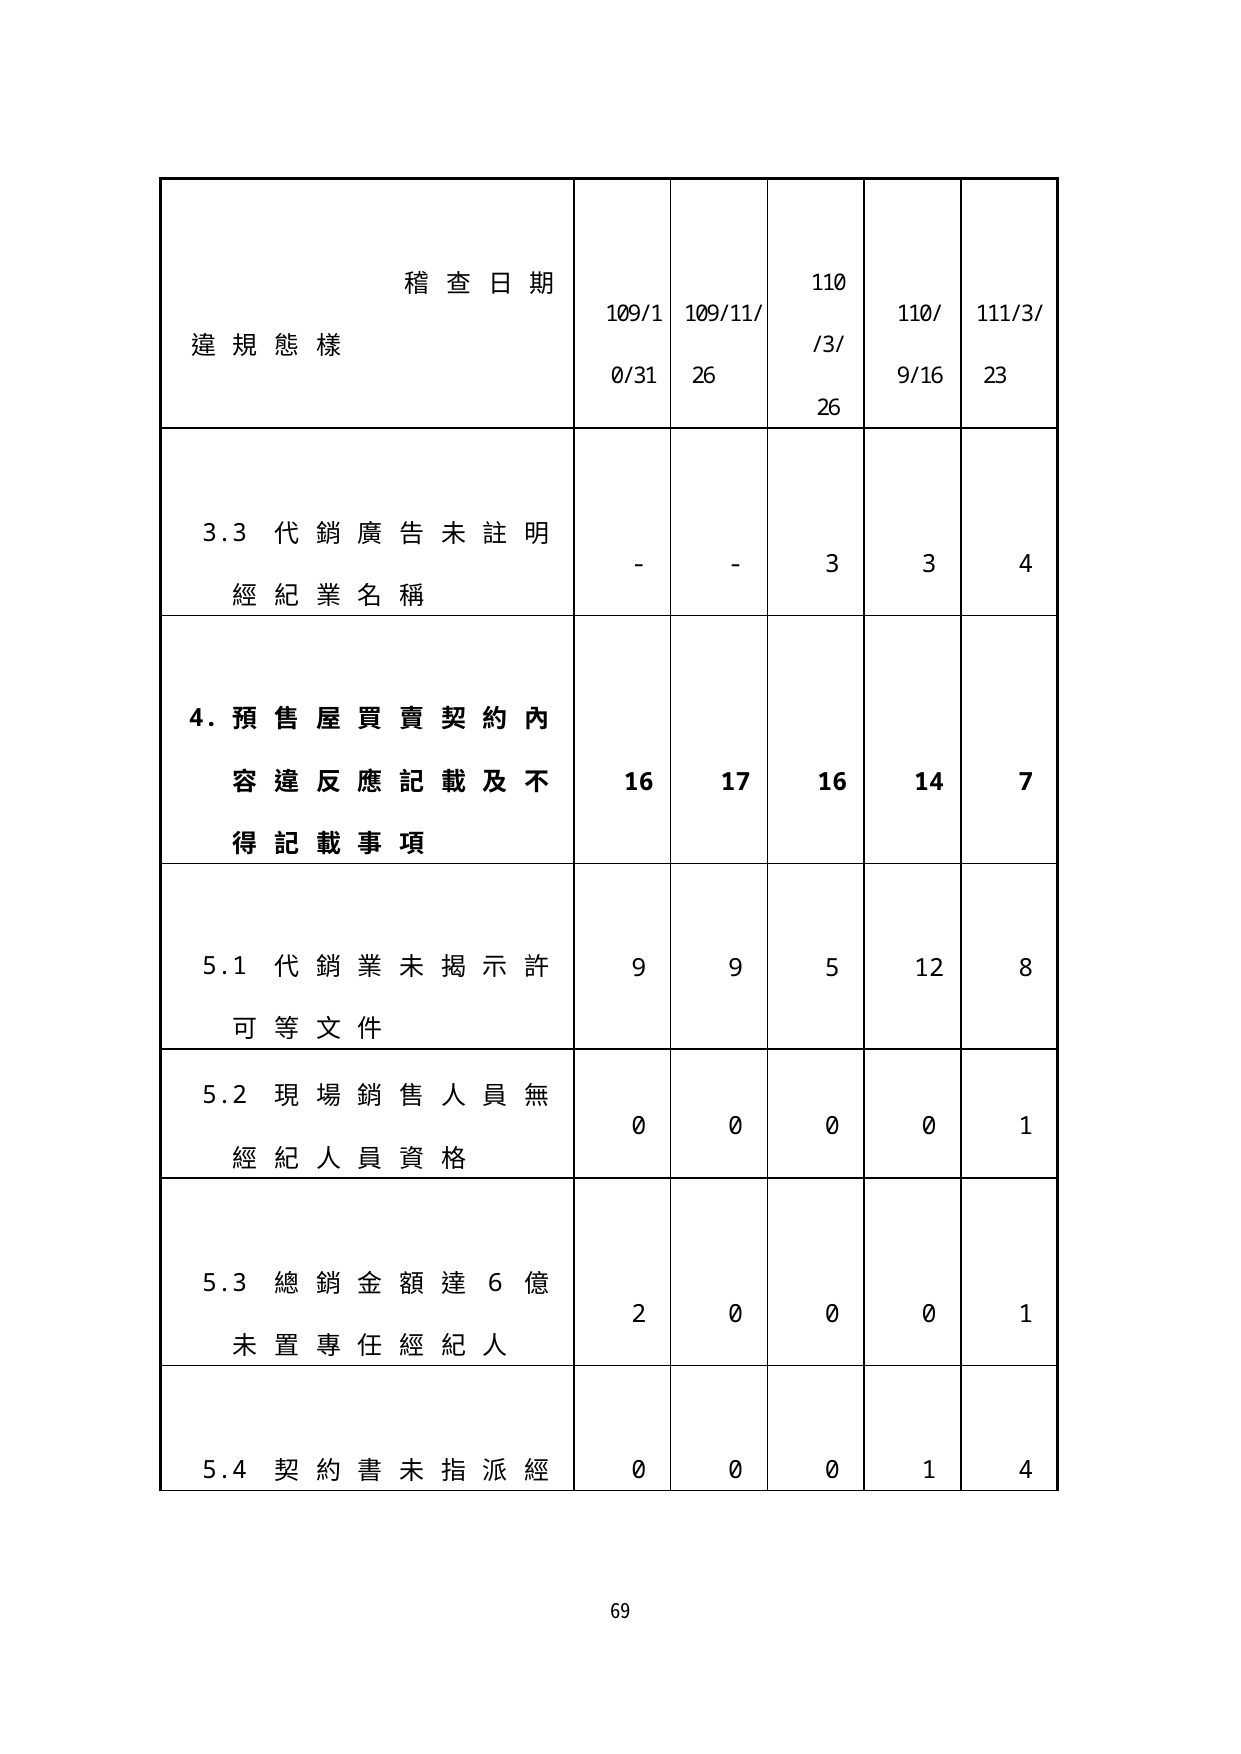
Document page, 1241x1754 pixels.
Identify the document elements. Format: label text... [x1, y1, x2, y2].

table_cell 0 [575, 1366, 670, 1490]
table_cell 5.4契約書未指派經 [162, 1366, 573, 1490]
table_cell 5.1代銷業未揭示許可等文件 [162, 864, 573, 1048]
table_cell 3.3代銷廣告未註明經紀業名稱 [162, 429, 573, 615]
table_cell 5 [768, 864, 863, 1048]
table_cell 0 [865, 1179, 960, 1365]
table_cell 3 [768, 429, 863, 615]
table_cell 4.預售屋買賣契約內容違反應記載及不得記載事項 [162, 616, 573, 862]
table_cell 16 [575, 616, 670, 862]
table_header 111/3/23 [962, 180, 1056, 427]
table_cell 4 [962, 429, 1056, 615]
table_header 109/10/31 [575, 180, 670, 427]
table_header 稽查日期 違規態樣 [162, 180, 573, 427]
table_cell 0 [671, 1366, 767, 1490]
table_cell 3 [865, 429, 960, 615]
table_cell 0 [768, 1366, 863, 1490]
table_cell 5.2現場銷售人員無經紀人員資格 [162, 1050, 573, 1177]
table_cell 0 [768, 1179, 863, 1365]
table_cell 4 [962, 1366, 1056, 1490]
table_cell 16 [768, 616, 863, 862]
table_cell - [575, 429, 670, 615]
table_cell 14 [865, 616, 960, 862]
table_cell 0 [768, 1050, 863, 1177]
table_cell 8 [962, 864, 1056, 1048]
table_cell 0 [671, 1179, 767, 1365]
table_header 109/11/26 [671, 180, 767, 427]
table_cell 1 [865, 1366, 960, 1490]
table_cell 9 [671, 864, 767, 1048]
table_cell 2 [575, 1179, 670, 1365]
table_cell 0 [671, 1050, 767, 1177]
table_cell 1 [962, 1179, 1056, 1365]
table_cell - [671, 429, 767, 615]
table_header 110/9/16 [865, 180, 960, 427]
table_header 110/3/26 [768, 180, 863, 427]
table_cell 1 [962, 1050, 1056, 1177]
table_cell 0 [865, 1050, 960, 1177]
table_cell 12 [865, 864, 960, 1048]
table_cell 9 [575, 864, 670, 1048]
table_cell 7 [962, 616, 1056, 862]
table_cell 0 [575, 1050, 670, 1177]
table_cell 17 [671, 616, 767, 862]
table_cell 5.3總銷金額達6億未置專任經紀人 [162, 1179, 573, 1365]
